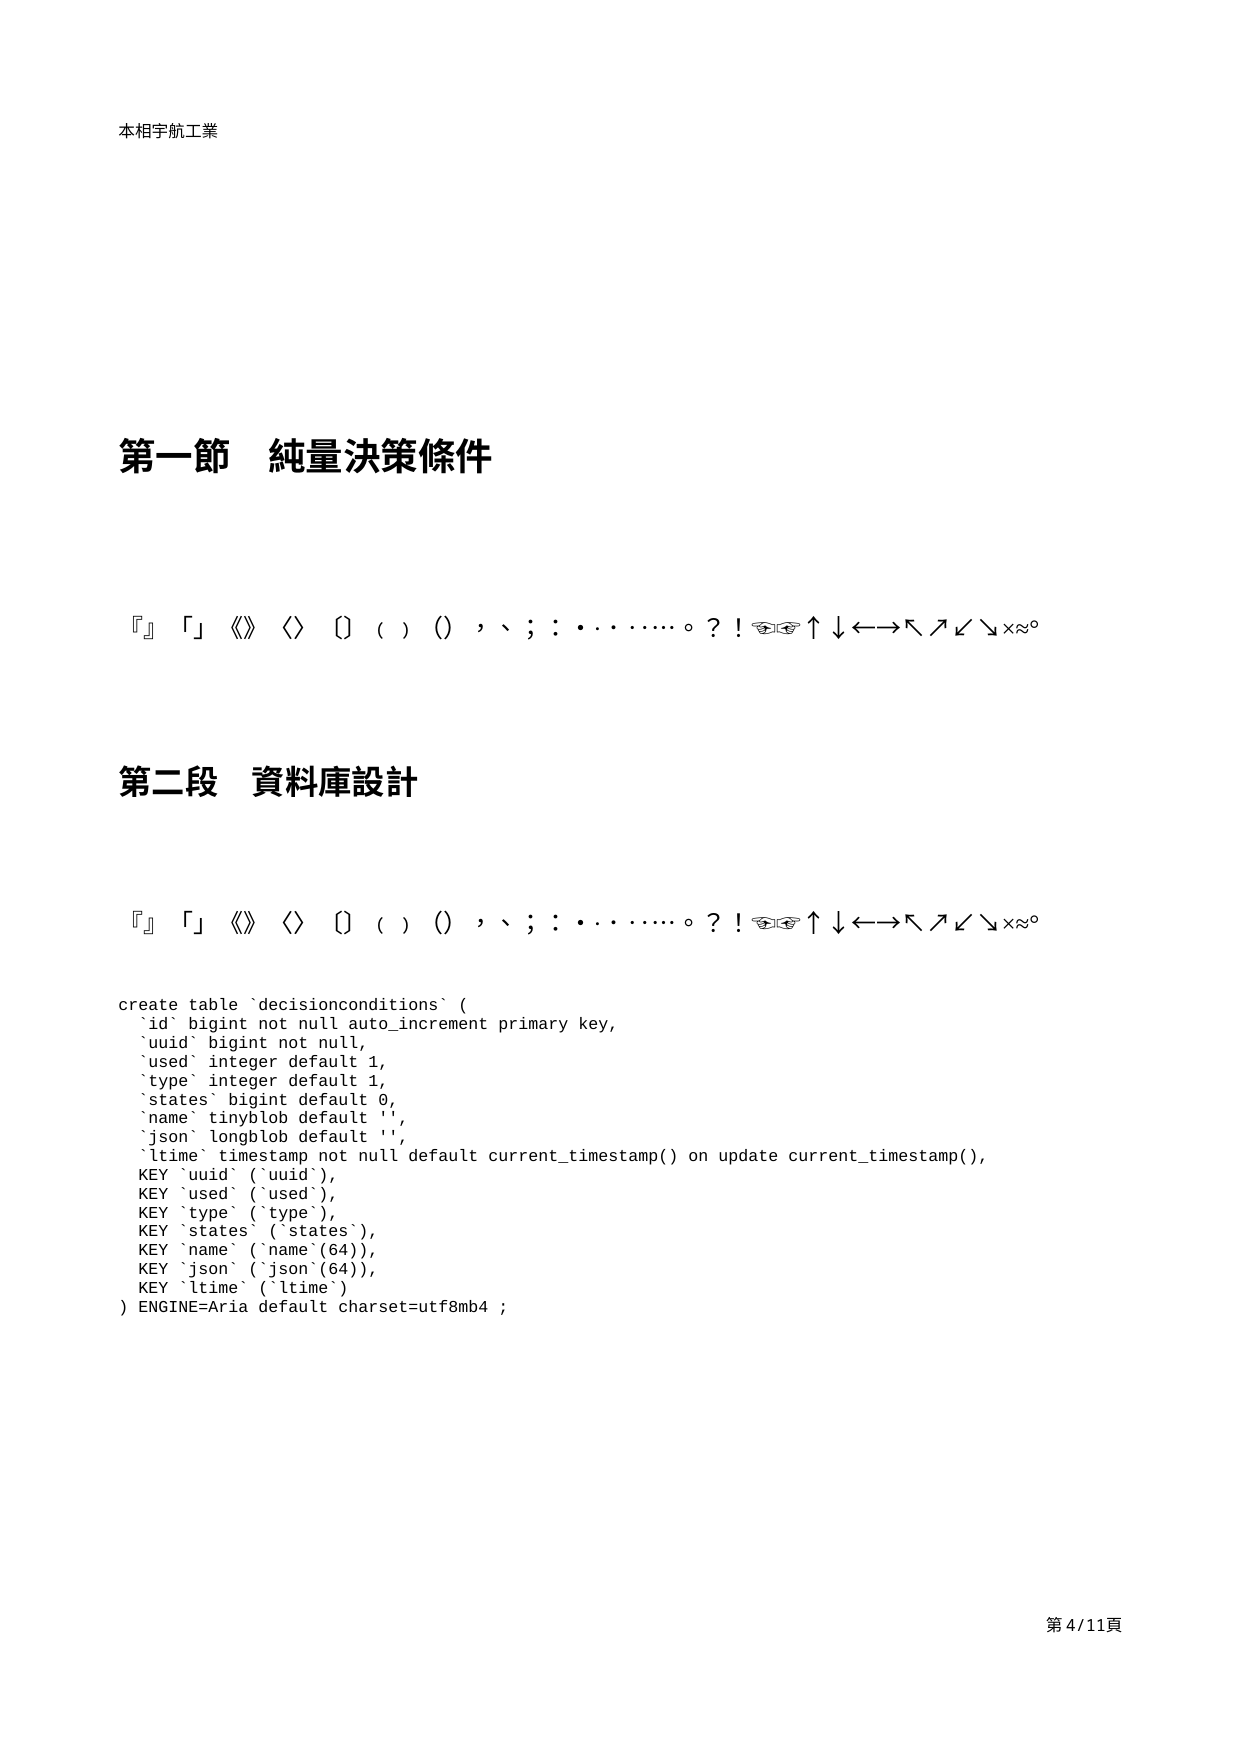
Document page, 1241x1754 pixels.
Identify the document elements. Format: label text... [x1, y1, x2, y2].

text `ltime` timestamp not null default current_timestamp() on update current_timestamp(), [118, 1148, 1122, 1166]
text KEY `states` (`states`), [118, 1223, 1122, 1242]
text KEY `name` (`name`(64)), [118, 1242, 1122, 1261]
text KEY `used` (`used`), [118, 1185, 1122, 1204]
text `json` longblob default '', [118, 1129, 1122, 1148]
text `used` integer default 1, [118, 1053, 1122, 1072]
text KEY `type` (`type`), [118, 1204, 1122, 1223]
text KEY `json` (`json`(64)), [118, 1261, 1122, 1279]
text ) ENGINE=Aria default charset=utf8mb4 ; [118, 1298, 1122, 1317]
text `id` bigint not null auto_increment primary key, [118, 1016, 1122, 1034]
text KEY `uuid` (`uuid`), [118, 1166, 1122, 1185]
text create table `decisionconditions` ( [118, 997, 1122, 1016]
subtitle 第二段 資料庫設計 [118, 756, 1122, 804]
text KEY `ltime` (`ltime`) [118, 1279, 1122, 1298]
text 『』「」《》〈〉〔〕﹙﹚（），、；：‧·．‥…。？！☜☞↑↓←→↖↗↙↘×≈° [118, 608, 1122, 645]
text `type` integer default 1, [118, 1072, 1122, 1091]
text `name` tinyblob default '', [118, 1110, 1122, 1129]
text 『』「」《》〈〉〔〕﹙﹚（），、；：‧·．‥…。？！☜☞↑↓←→↖↗↙↘×≈° [118, 903, 1122, 939]
text `uuid` bigint not null, [118, 1034, 1122, 1053]
subtitle 第一節 純量決策條件 [118, 427, 1122, 481]
text `states` bigint default 0, [118, 1091, 1122, 1110]
